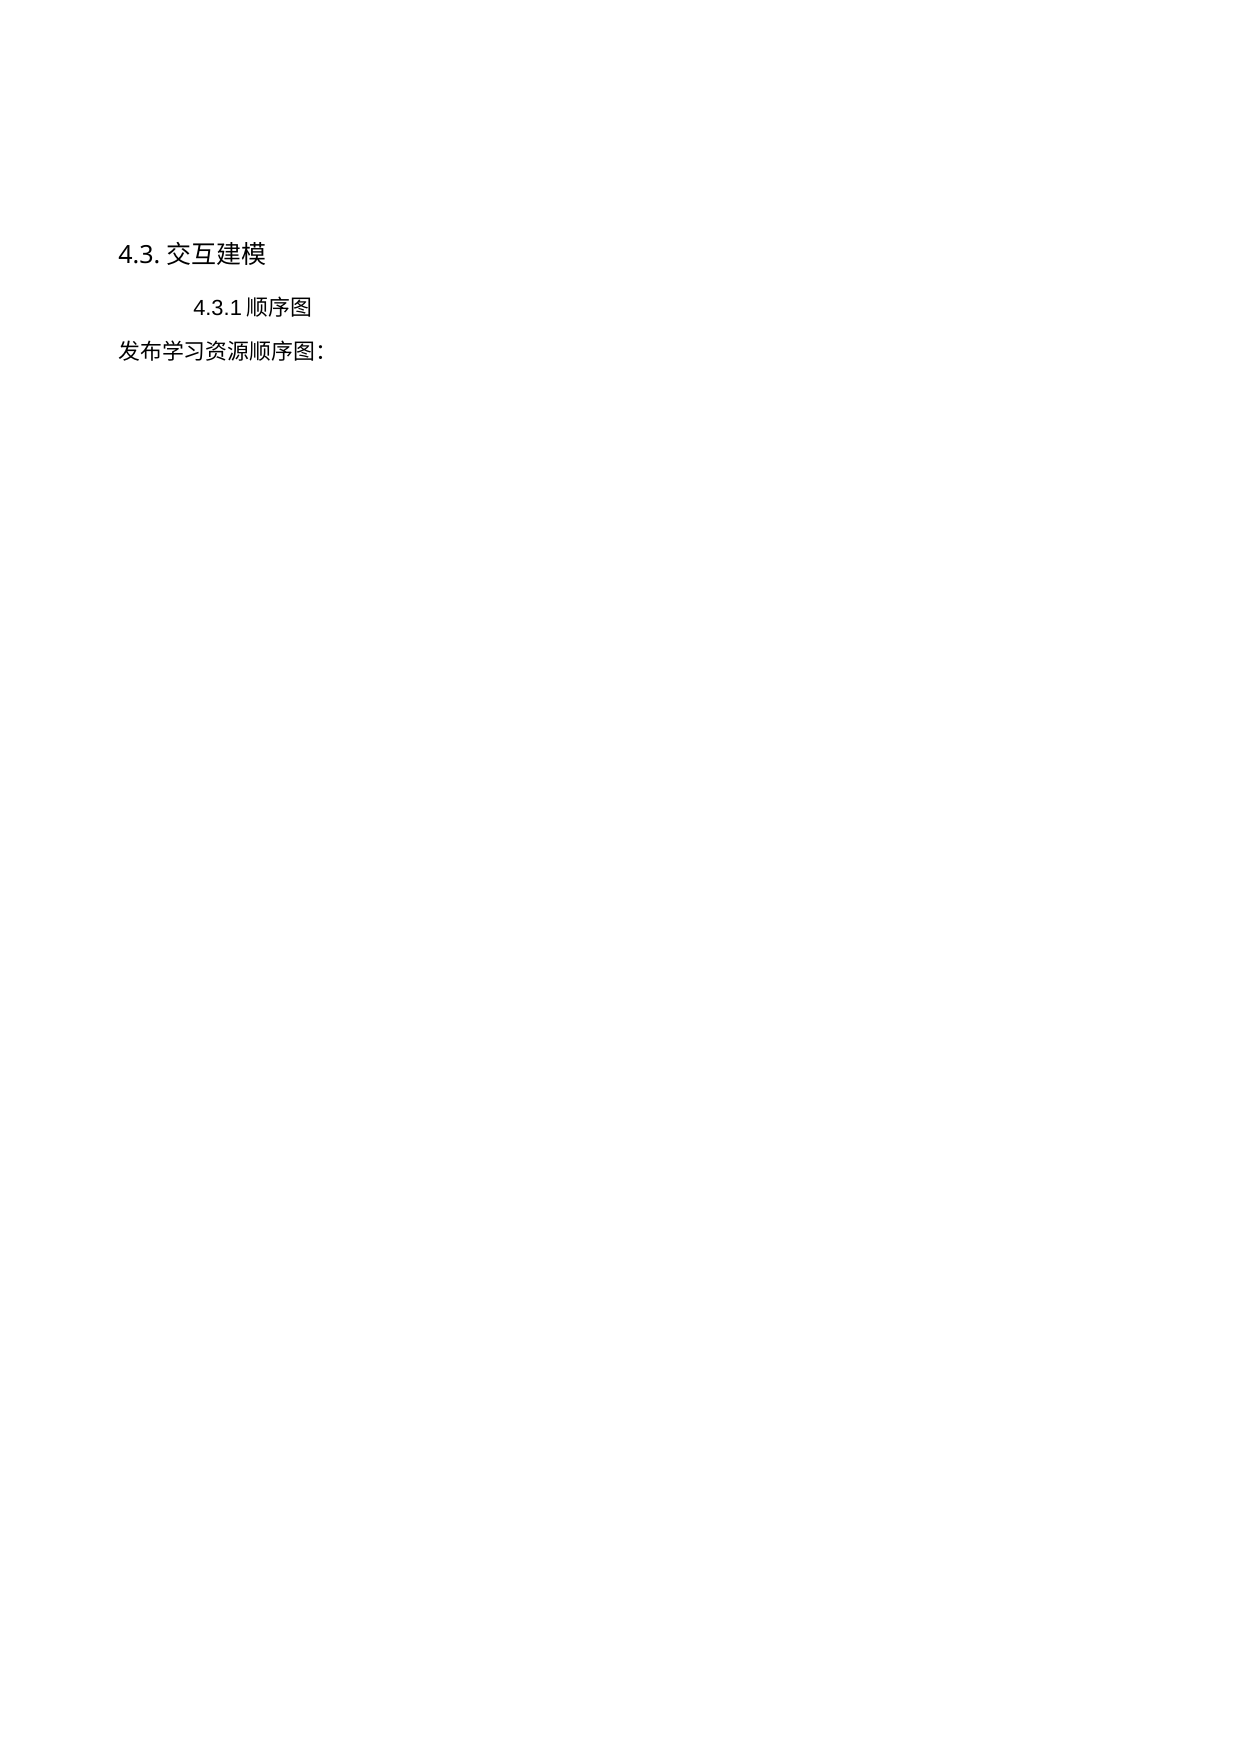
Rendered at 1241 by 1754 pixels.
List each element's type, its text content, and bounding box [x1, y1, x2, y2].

subtitle 交互建模 [118, 234, 1122, 271]
text 发布学习资源顺序图： [118, 334, 1122, 366]
subtitle 4.3.1顺序图 [118, 289, 1122, 321]
